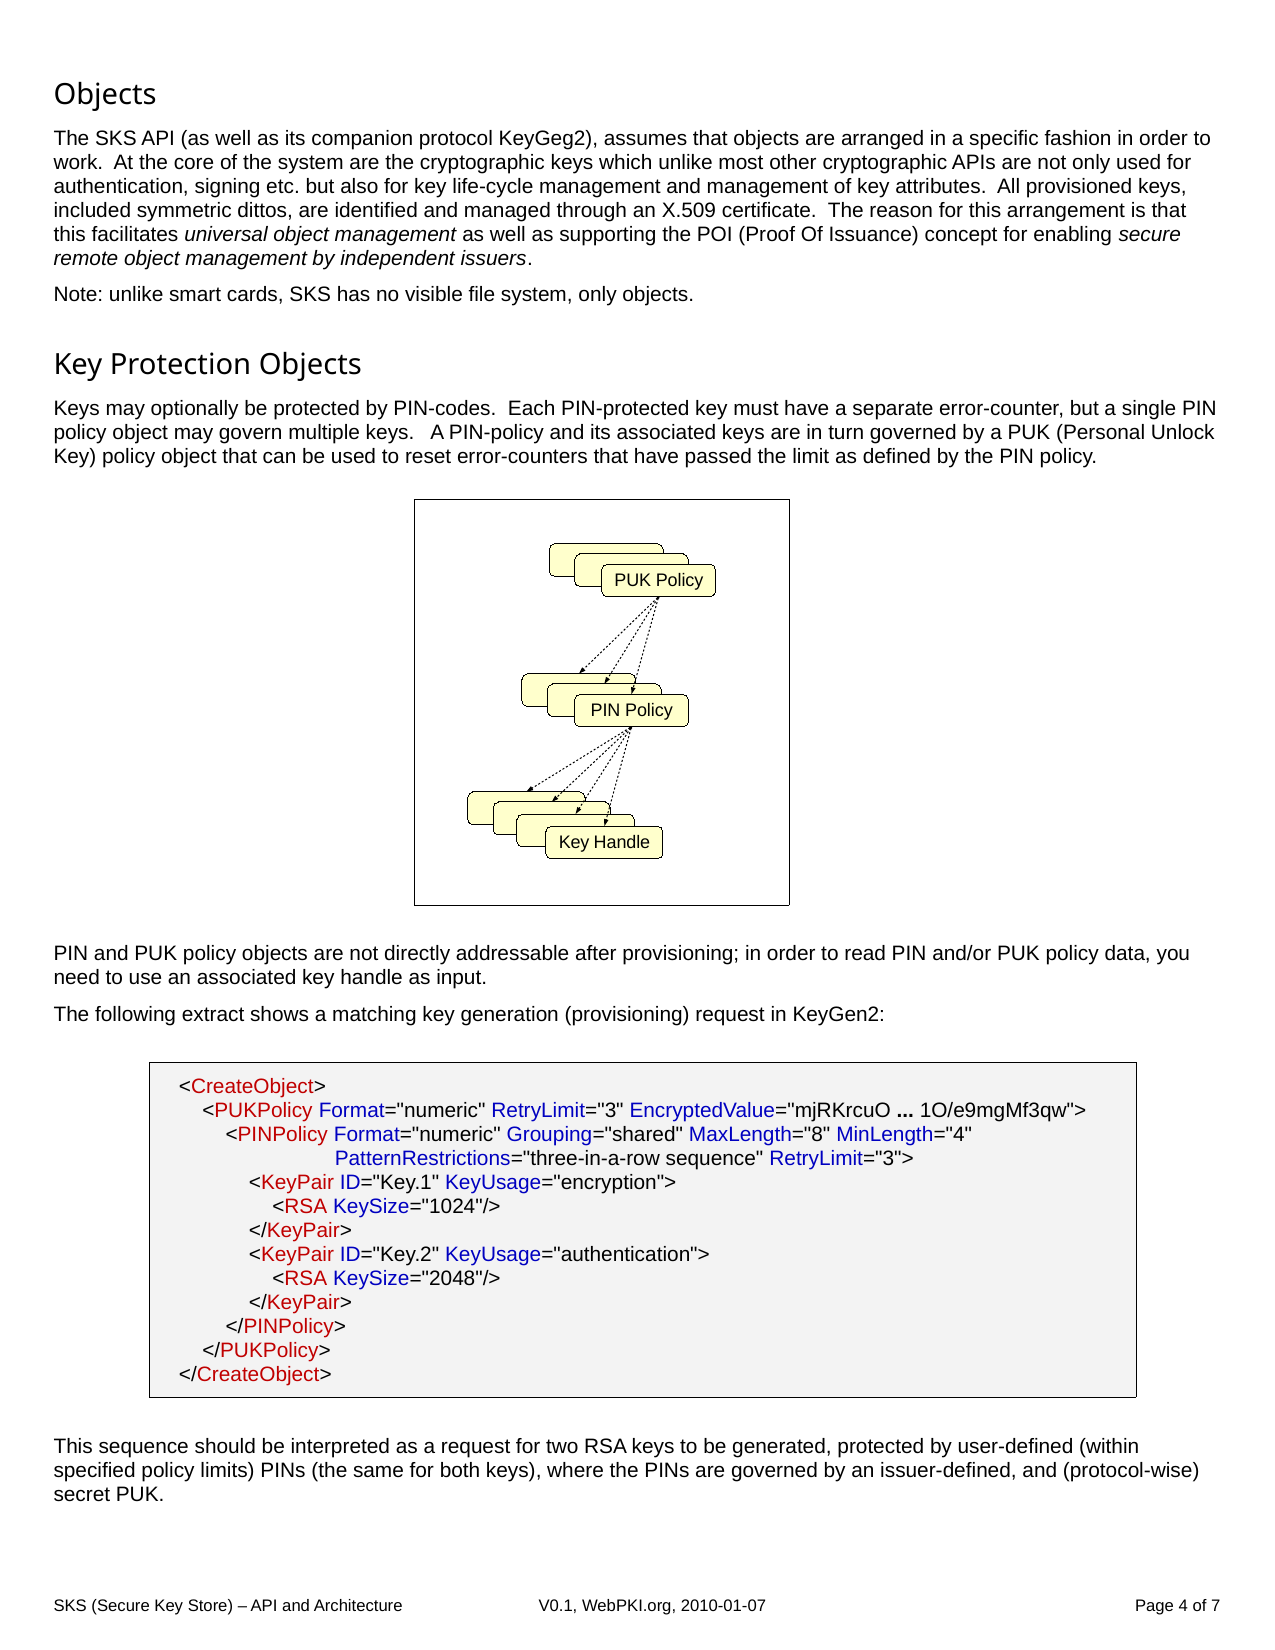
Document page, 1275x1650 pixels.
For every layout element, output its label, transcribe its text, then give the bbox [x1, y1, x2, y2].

text Note: unlike smart cards, SKS has no visible file system, only objects. [53, 282, 1221, 306]
text The SKS API (as well as its companion protocol KeyGeg2), assumes that objects are arranged in a specific fashion in order to work. At the core of the system are the cryptographic keys which unlike most other cryptographic APIs are not only used for authentication, signing etc. but also for key life-cycle management and management of key attributes. All provisioned keys, included symmetric dittos, are identified and managed through an X.509 certificate. The reason for this arrangement is that this facilitates universal object management as well as supporting the POI (Proof Of Issuance) concept for enabling secure remote object management by independent issuers. [53, 126, 1221, 269]
text This sequence should be interpreted as a request for two RSA keys to be generated, protected by user-defined (within specified policy limits) PINs (the same for both keys), where the PINs are governed by an issuer-defined, and (protocol-wise) secret PUK. [53, 1434, 1221, 1506]
table_header <CreateObject> <PUKPolicy Format="numeric" RetryLimit="3" EncryptedValue="mjRKrcuO ... 1O/e9mgMf3qw"> <PINPolicy Format="numeric" Grouping="shared" MaxLength="8" MinLength="4" PatternRestrictions="three-in-a-row sequence" RetryLimit="3"> <KeyPair ID="Key.1" KeyUsage="encryption"> <RSA KeySize="1024"/> </KeyPair> <KeyPair ID="Key.2" KeyUsage="authentication"> <RSA KeySize="2048"/> </KeyPair> </PINPolicy> </PUKPolicy> </CreateObject> [150, 1063, 1136, 1397]
subtitle Key Protection Objects [53, 343, 1221, 383]
subtitle Objects [53, 74, 1221, 113]
text PIN and PUK policy objects are not directly addressable after provisioning; in order to read PIN and/or PUK policy data, you need to use an associated key handle as input. [53, 941, 1221, 989]
text The following extract shows a matching key generation (provisioning) request in KeyGen2: [53, 1002, 1221, 1049]
text Keys may optionally be protected by PIN-codes. Each PIN-protected key must have a separate error-counter, but a single PIN policy object may govern multiple keys. A PIN-policy and its associated keys are in turn governed by a PUK (Personal Unlock Key) policy object that can be used to reset error-counters that have passed the limit as defined by the PIN policy. [53, 396, 1221, 468]
